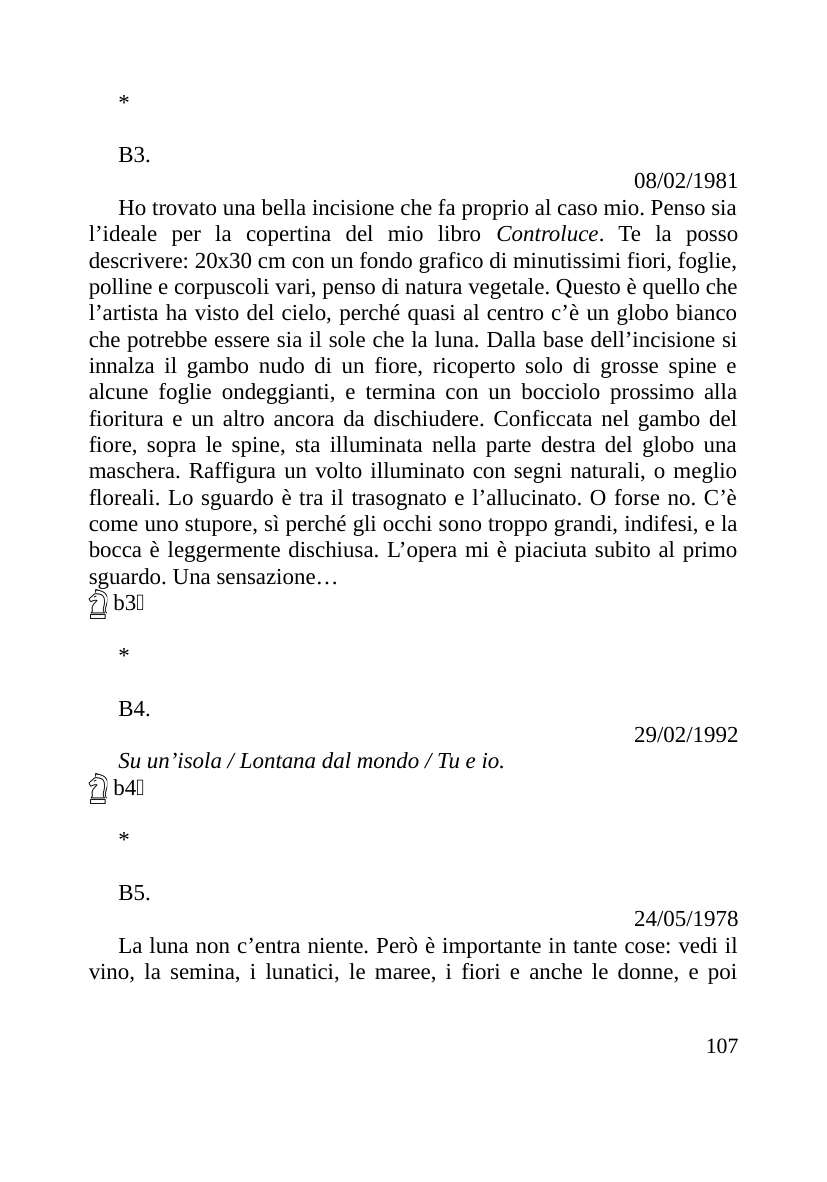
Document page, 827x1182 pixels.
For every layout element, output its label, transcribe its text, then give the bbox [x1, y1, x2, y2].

text * [88, 642, 738, 668]
text * [88, 826, 738, 853]
text La luna non c’entra niente. Però è importante in tante cose: vedi il vino, la semina, i lunatici, le maree, i fiori e anche le donne, e poi [88, 932, 738, 984]
picture [88, 589, 108, 619]
text B3. [88, 141, 738, 168]
text B5. [88, 879, 738, 906]
text b4g [108, 774, 738, 800]
text 29/02/1992 [88, 721, 738, 747]
text Su un’isola / Lontana dal mondo / Tu e io. [88, 747, 738, 774]
text 08/02/1981 [88, 168, 738, 194]
text B4. [88, 695, 738, 721]
text Ho trovato una bella incisione che fa proprio al caso mio. Penso sia l’ideale per la copertina del mio libro Controluce. Te la posso descrivere: 20x30 cm con un fondo grafico di minutissimi fiori, foglie, polline e corpuscoli vari, penso di natura vegetale. Questo è quello che l’artista ha visto del cielo, perché quasi al centro c’è un globo bianco che potrebbe essere sia il sole che la luna. Dalla base dell’incisione si innalza il gambo nudo di un fiore, ricoperto solo di grosse spine e alcune foglie ondeggianti, e termina con un bocciolo prossimo alla fioritura e un altro ancora da dischiudere. Conficcata nel gambo del fiore, sopra le spine, sta illuminata nella parte destra del globo una maschera. Raffigura un volto illuminato con segni naturali, o meglio floreali. Lo sguardo è tra il trasognato e l’allucinato. O forse no. C’è come uno stupore, sì perché gli occhi sono troppo grandi, indifesi, e la bocca è leggermente dischiusa. L’opera mi è piaciuta subito al primo sguardo. Una sensazione… [88, 194, 738, 589]
text * [88, 88, 738, 115]
text b3g [108, 589, 738, 616]
text 24/05/1978 [88, 906, 738, 932]
picture [88, 773, 108, 804]
